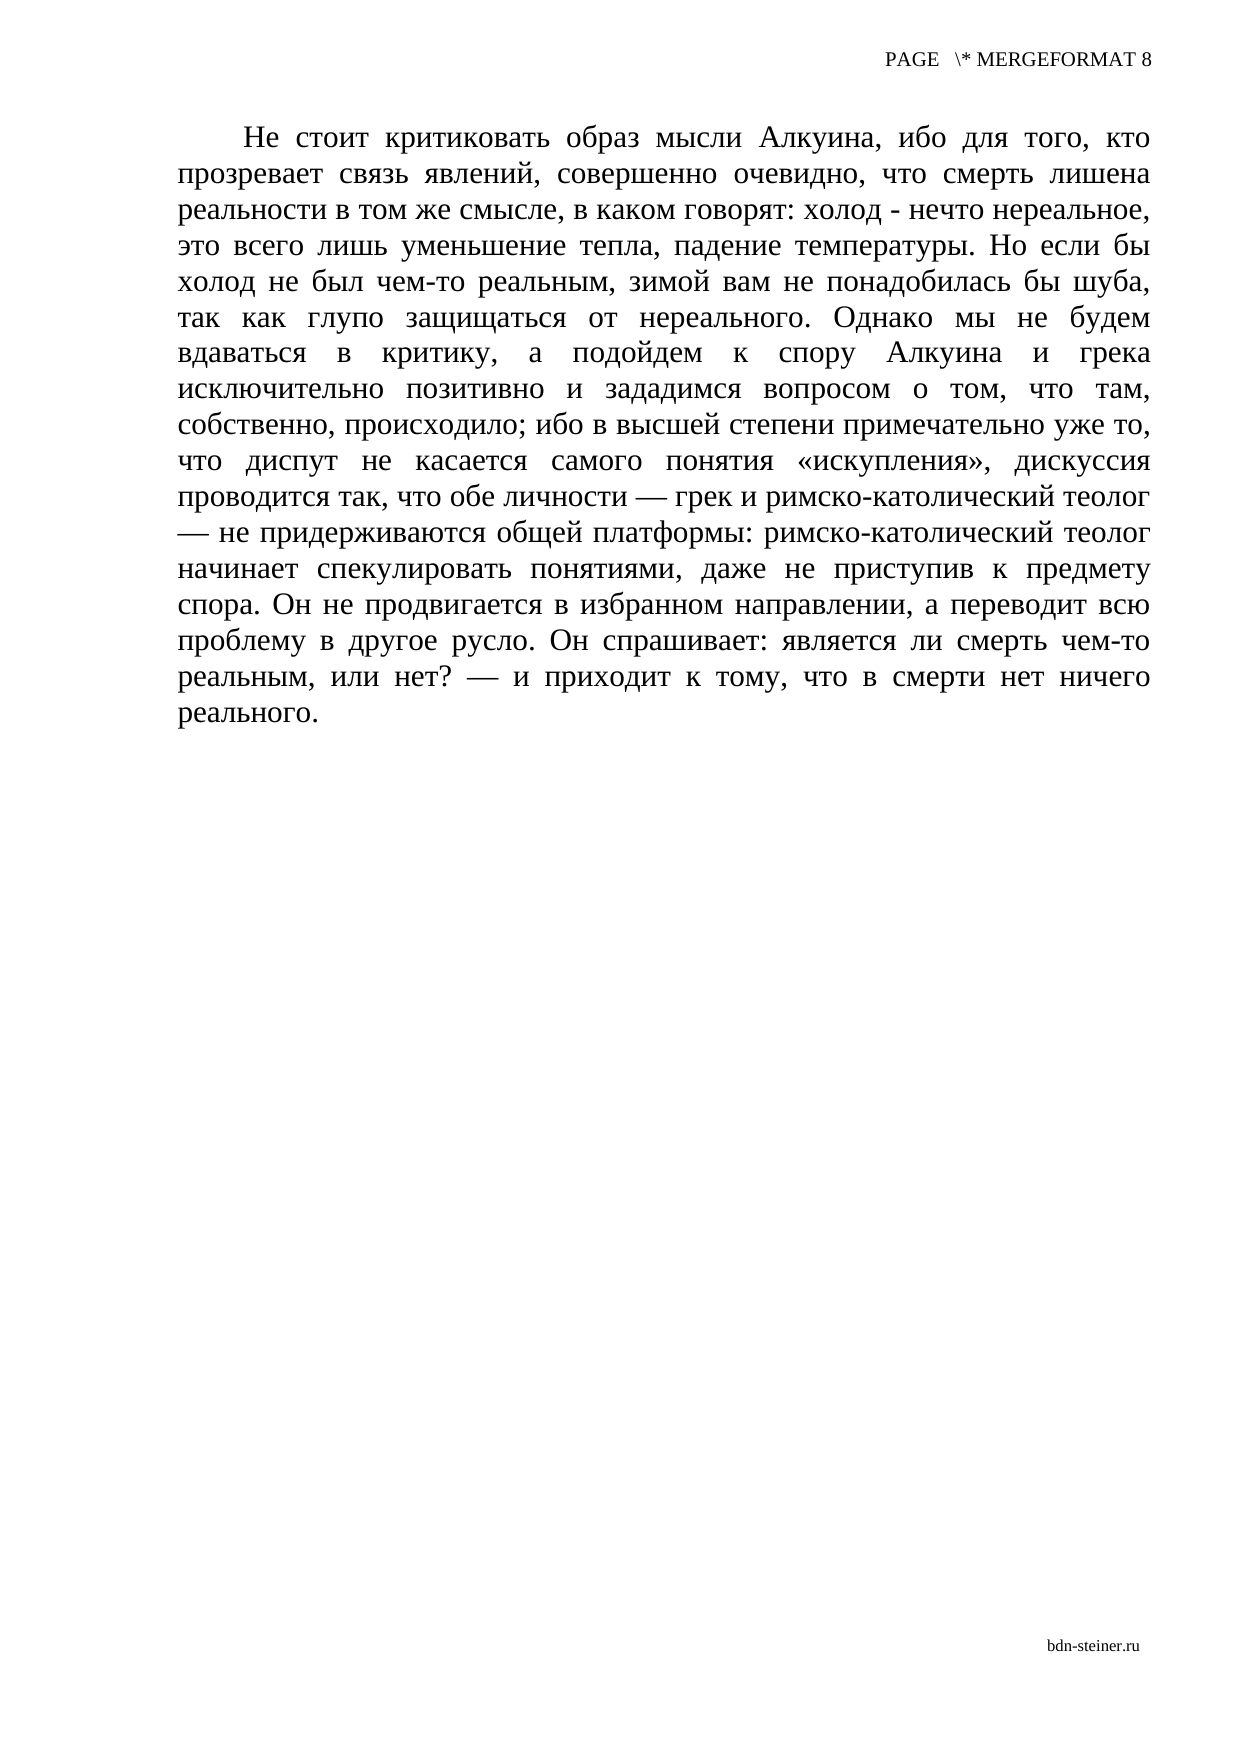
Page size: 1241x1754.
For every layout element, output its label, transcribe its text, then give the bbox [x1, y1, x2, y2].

text Не стоит критиковать образ мысли Алкуина, ибо для того, кто прозревает связь явлений, совершенно очевидно, что смерть лишена реальности в том же смысле, в каком говорят: холод - нечто нереальное, это всего лишь уменьшение тепла, падение температуры. Но если бы холод не был чем-то реальным, зимой вам не понадобилась бы шуба, так как глупо защищаться от нереального. Однако мы не будем вдаваться в критику, а подойдем к спору Алкуина и грека исключительно позитивно и зададимся вопросом о том, что там, собственно, происходило; ибо в высшей степени примечательно уже то, что диспут не касается самого понятия «искупления», дискуссия проводится так, что обе личности — грек и римско-католический теолог — не придерживаются общей платформы: римско-католический теолог начинает спекулировать понятиями, даже не приступив к предмету спора. Он не продвигается в избранном направлении, а переводит всю проблему в другое русло. Он спрашивает: является ли смерть чем-то реальным, или нет? — и приходит к тому, что в смерти нет ничего реального. [177, 118, 1152, 729]
